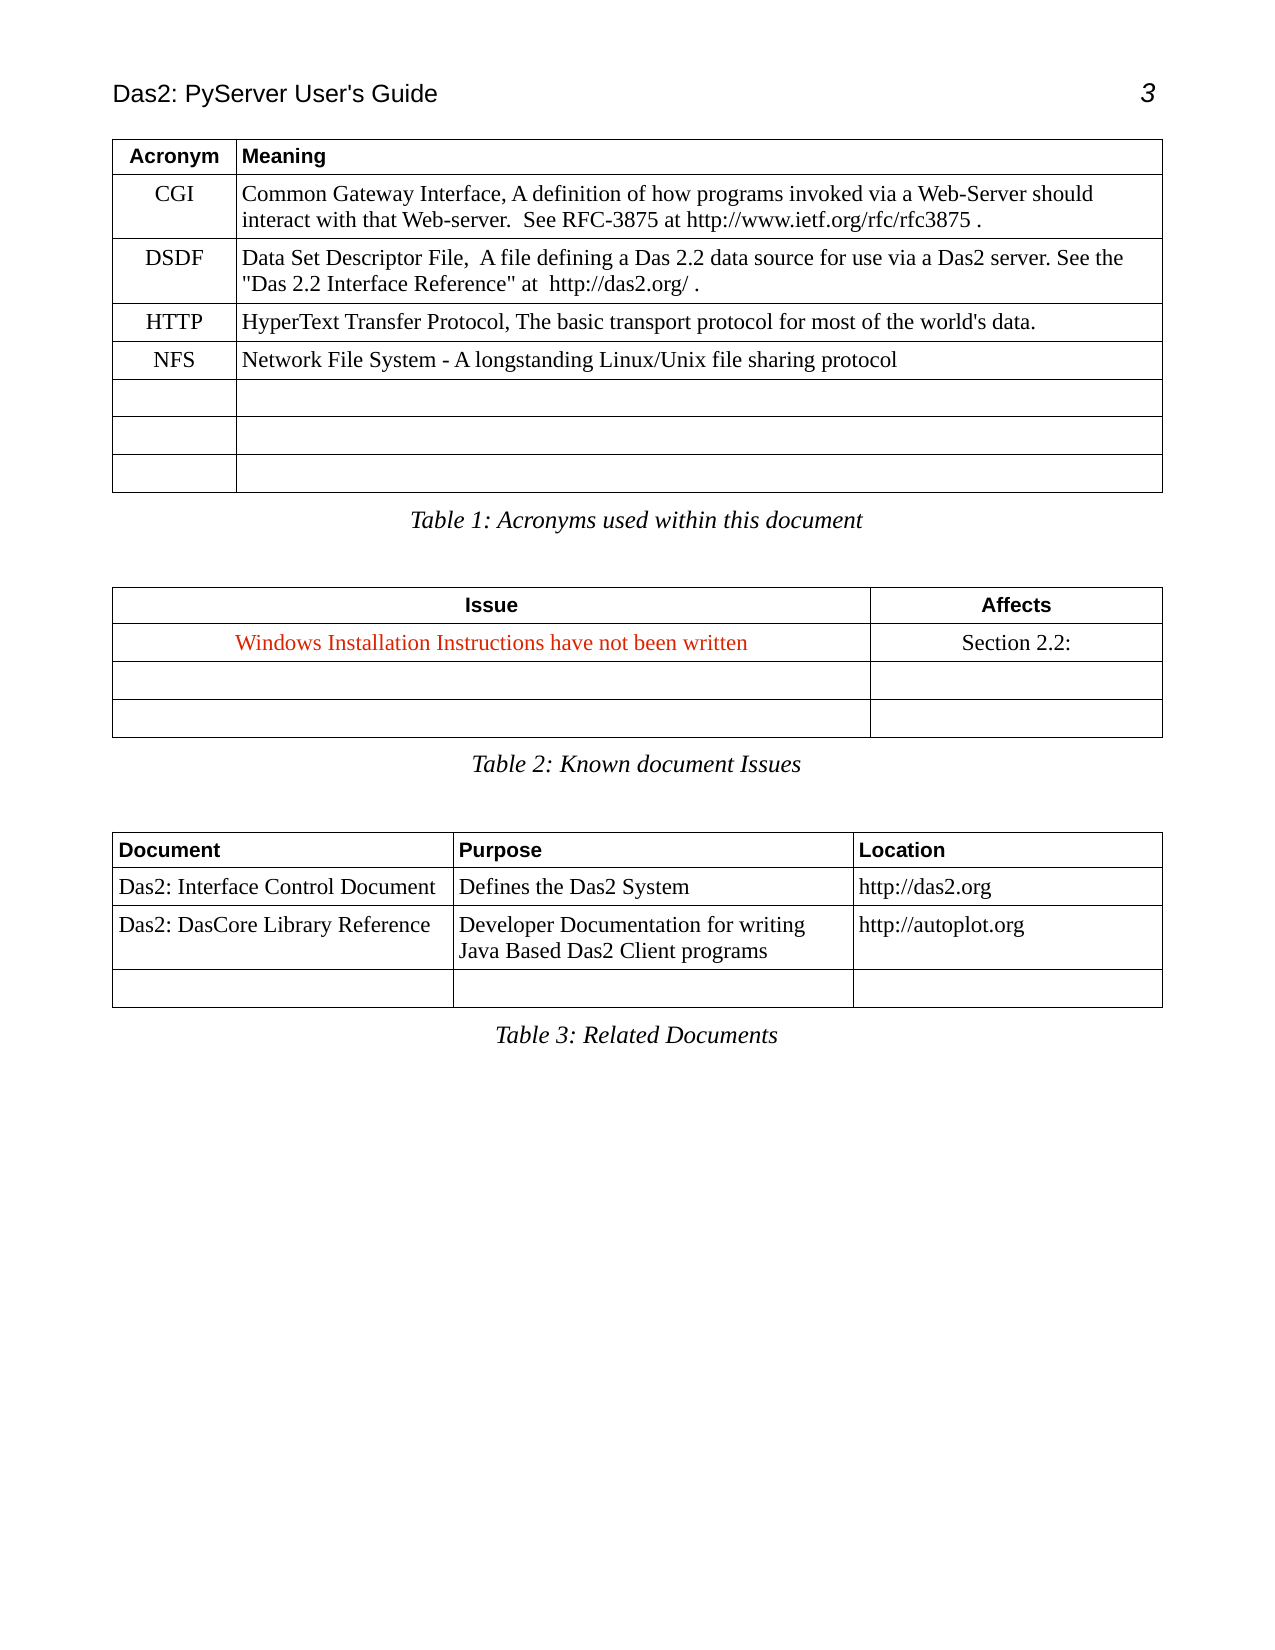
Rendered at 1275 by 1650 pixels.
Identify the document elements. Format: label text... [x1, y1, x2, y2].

table_header Affects [871, 588, 1162, 623]
table_cell Developer Documentation for writing Java Based Das2 Client programs [454, 906, 853, 969]
table_cell Das2: Interface Control Document [113, 868, 453, 905]
table_header Acronym [113, 140, 236, 174]
table_cell Common Gateway Interface, A definition of how programs invoked via a Web-Server should interact with that Web-server. See RFC-3875 at http://www.ietf.org/rfc/rfc3875 . [237, 175, 1162, 238]
table_header Meaning [237, 140, 1162, 174]
table_cell HyperText Transfer Protocol, The basic transport protocol for most of the world's data. [237, 304, 1162, 341]
table_cell http://autoplot.org [854, 906, 1162, 969]
table_cell [113, 700, 870, 737]
table_cell Data Set Descriptor File, A file defining a Das 2.2 data source for use via a Das2 server. See the "Das 2.2 Interface Reference" at http://das2.org/ . [237, 239, 1162, 303]
table_cell [113, 455, 236, 492]
table_cell [113, 380, 236, 416]
table_cell Windows Installation Instructions have not been written [113, 624, 870, 661]
table_cell [454, 970, 853, 1007]
table_cell NFS [113, 342, 236, 378]
text Table 2: Known document Issues [112, 749, 1162, 778]
table_cell CGI [113, 175, 236, 238]
text Table 1: Acronyms used within this document [112, 505, 1162, 533]
text Table 3: Related Documents [112, 1020, 1162, 1049]
table_header Location [854, 833, 1162, 867]
table_cell [854, 970, 1162, 1007]
table_cell http://das2.org [854, 868, 1162, 905]
table_cell [113, 417, 236, 454]
table_header Document [113, 833, 453, 867]
table_cell [113, 662, 870, 699]
table_cell [237, 455, 1162, 492]
table_cell Network File System - A longstanding Linux/Unix file sharing protocol [237, 342, 1162, 378]
table_cell [237, 380, 1162, 416]
table_cell HTTP [113, 304, 236, 341]
table_cell Das2: DasCore Library Reference [113, 906, 453, 969]
table_cell [237, 417, 1162, 454]
table_cell [871, 662, 1162, 699]
table_cell Defines the Das2 System [454, 868, 853, 905]
table_cell [113, 970, 453, 1007]
table_cell [871, 700, 1162, 737]
table_cell DSDF [113, 239, 236, 303]
table_header Purpose [454, 833, 853, 867]
table_cell Section 2.2 [871, 624, 1162, 661]
table_header Issue [113, 588, 870, 623]
